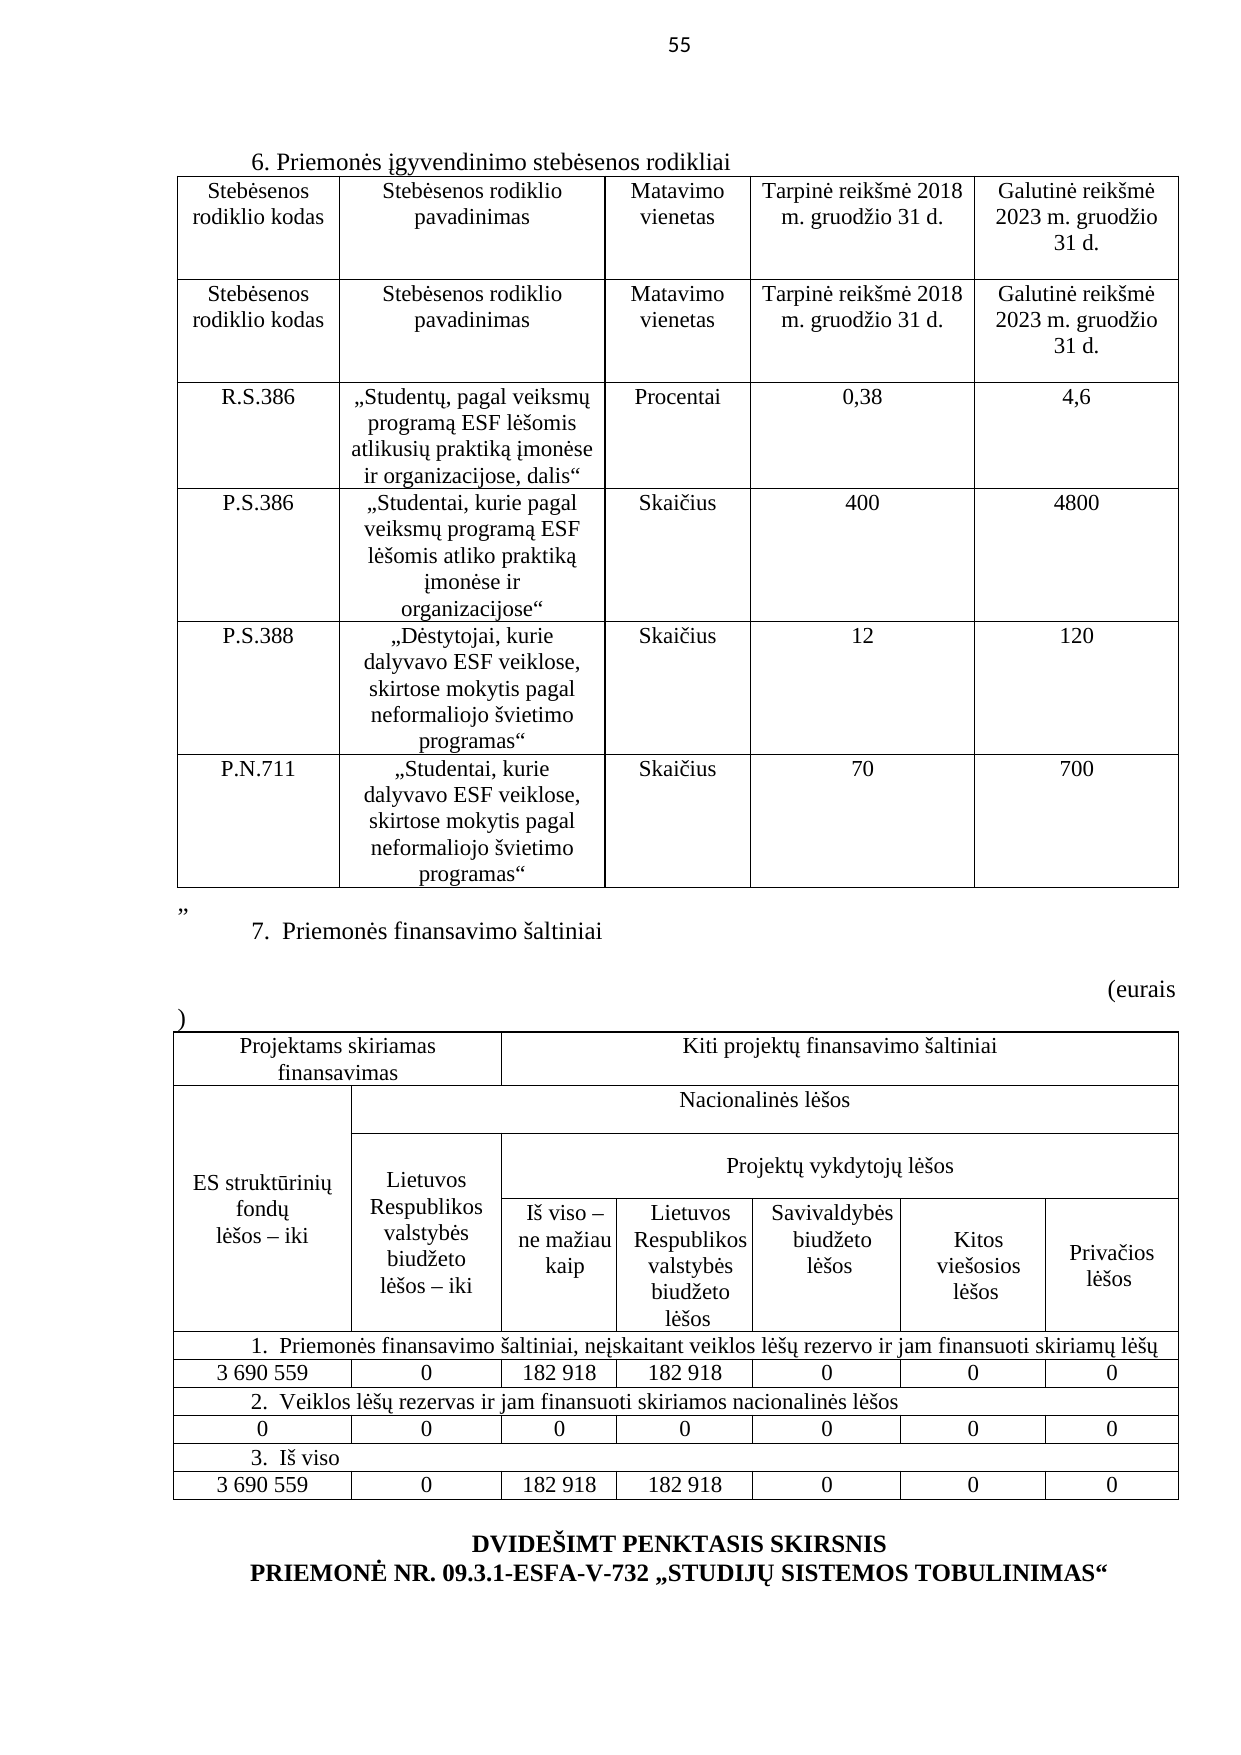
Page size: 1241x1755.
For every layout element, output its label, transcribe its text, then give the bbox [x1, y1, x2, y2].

table_cell 182 918 [617, 1360, 752, 1387]
table_cell Matavimo vienetas [606, 280, 750, 382]
table_cell Galutinė reikšmė 2023 m. gruodžio 31 d. [975, 280, 1178, 382]
table_header Galutinė reikšmė 2023 m. gruodžio 31 d. [975, 177, 1178, 279]
text PRIEMONĖ NR. 09.3.1-ESFA-V-732 „STUDIJŲ SISTEMOS TOBULINIMAS“ [177, 1558, 1181, 1586]
text 7. Priemonės finansavimo šaltiniai [251, 916, 1181, 945]
table_header Projektams skiriamas finansavimas [174, 1033, 501, 1085]
table_cell 1. Priemonės finansavimo šaltiniai, neįskaitant veiklos lėšų rezervo ir jam finansuoti skiriamų lėšų [174, 1332, 1178, 1358]
table_cell „Studentai, kurie dalyvavo ESF veiklose, skirtose mokytis pagal neformaliojo švietimo programas“ [340, 755, 604, 887]
table_cell Tarpinė reikšmė 2018 m. gruodžio 31 d. [751, 280, 974, 382]
table_cell 0 [352, 1416, 501, 1443]
table_cell 4,6 [975, 383, 1178, 488]
table_cell R.S.386 [178, 383, 339, 488]
table_cell 0 [901, 1472, 1045, 1499]
table_cell „Studentų, pagal veiksmų programą ESF lėšomis atlikusių praktiką įmonėse ir organizacijose, dalis“ [340, 383, 604, 488]
text (eurais) [177, 974, 1181, 1031]
table_cell 400 [751, 489, 974, 621]
table_cell Lietuvos Respublikos valstybės biudžeto lėšos – iki [352, 1134, 501, 1331]
table_cell 0,38 [751, 383, 974, 488]
table_cell 70 [751, 755, 974, 887]
table_cell 0 [753, 1416, 900, 1443]
table_cell 0 [352, 1472, 501, 1499]
table_cell 0 [753, 1360, 900, 1387]
table_cell 0 [753, 1472, 900, 1499]
table_cell ES struktūrinių fondų lėšos – iki [174, 1086, 351, 1331]
text DVIDEŠIMT PENKTASIS SKIRSNIS [177, 1529, 1181, 1558]
table_cell 700 [975, 755, 1178, 887]
table_cell Skaičius [606, 622, 750, 754]
table_cell P.S.386 [178, 489, 339, 621]
text 6. Priemonės įgyvendinimo stebėsenos rodikliai [177, 147, 1181, 176]
table_cell Procentai [606, 383, 750, 488]
table_cell „Dėstytojai, kurie dalyvavo ESF veiklose, skirtose mokytis pagal neformaliojo švietimo programas“ [340, 622, 604, 754]
table_header Stebėsenos rodiklio pavadinimas [340, 177, 604, 279]
table_cell P.S.388 [178, 622, 339, 754]
table_header Matavimo vienetas [606, 177, 750, 279]
table_cell 120 [975, 622, 1178, 754]
table_cell 4800 [975, 489, 1178, 621]
table_cell 0 [901, 1416, 1045, 1443]
table_cell 182 918 [617, 1472, 752, 1499]
table_cell Nacionalinės lėšos [352, 1086, 1178, 1132]
table_header Kiti projektų finansavimo šaltiniai [502, 1033, 1178, 1085]
table_cell 0 [1046, 1360, 1178, 1387]
table_cell Skaičius [606, 489, 750, 621]
text „ [177, 888, 1181, 916]
table_cell 0 [1046, 1472, 1178, 1499]
table_cell 3 690 559 [174, 1360, 351, 1387]
table_cell Savivaldybės biudžeto lėšos [753, 1199, 900, 1331]
table_cell 0 [901, 1360, 1045, 1387]
table_cell Skaičius [606, 755, 750, 887]
table_cell P.N.711 [178, 755, 339, 887]
table_header Stebėsenos rodiklio kodas [178, 177, 339, 279]
table_cell 0 [502, 1416, 616, 1443]
table_cell 0 [352, 1360, 501, 1387]
table_cell Lietuvos Respublikos valstybės biudžeto lėšos [617, 1199, 752, 1331]
table_cell Projektų vykdytojų lėšos [502, 1134, 1178, 1198]
table_cell 182 918 [502, 1360, 616, 1387]
table_cell Stebėsenos rodiklio pavadinimas [340, 280, 604, 382]
table_cell 0 [174, 1416, 351, 1443]
table_header Tarpinė reikšmė 2018 m. gruodžio 31 d. [751, 177, 974, 279]
table_cell „Studentai, kurie pagal veiksmų programą ESF lėšomis atliko praktiką įmonėse ir organizacijose“ [340, 489, 604, 621]
table_cell 182 918 [502, 1472, 616, 1499]
table_cell 3. Iš viso [174, 1444, 1178, 1471]
table_cell Privačios lėšos [1046, 1199, 1178, 1331]
table_cell Kitos viešosios lėšos [901, 1199, 1045, 1331]
table_cell Iš viso – ne mažiau kaip [502, 1199, 616, 1331]
table_cell 0 [1046, 1416, 1178, 1443]
table_cell 12 [751, 622, 974, 754]
table_cell 0 [617, 1416, 752, 1443]
table_cell 2. Veiklos lėšų rezervas ir jam finansuoti skiriamos nacionalinės lėšos [174, 1388, 1178, 1414]
table_cell Stebėsenos rodiklio kodas [178, 280, 339, 382]
table_cell 3 690 559 [174, 1472, 351, 1499]
